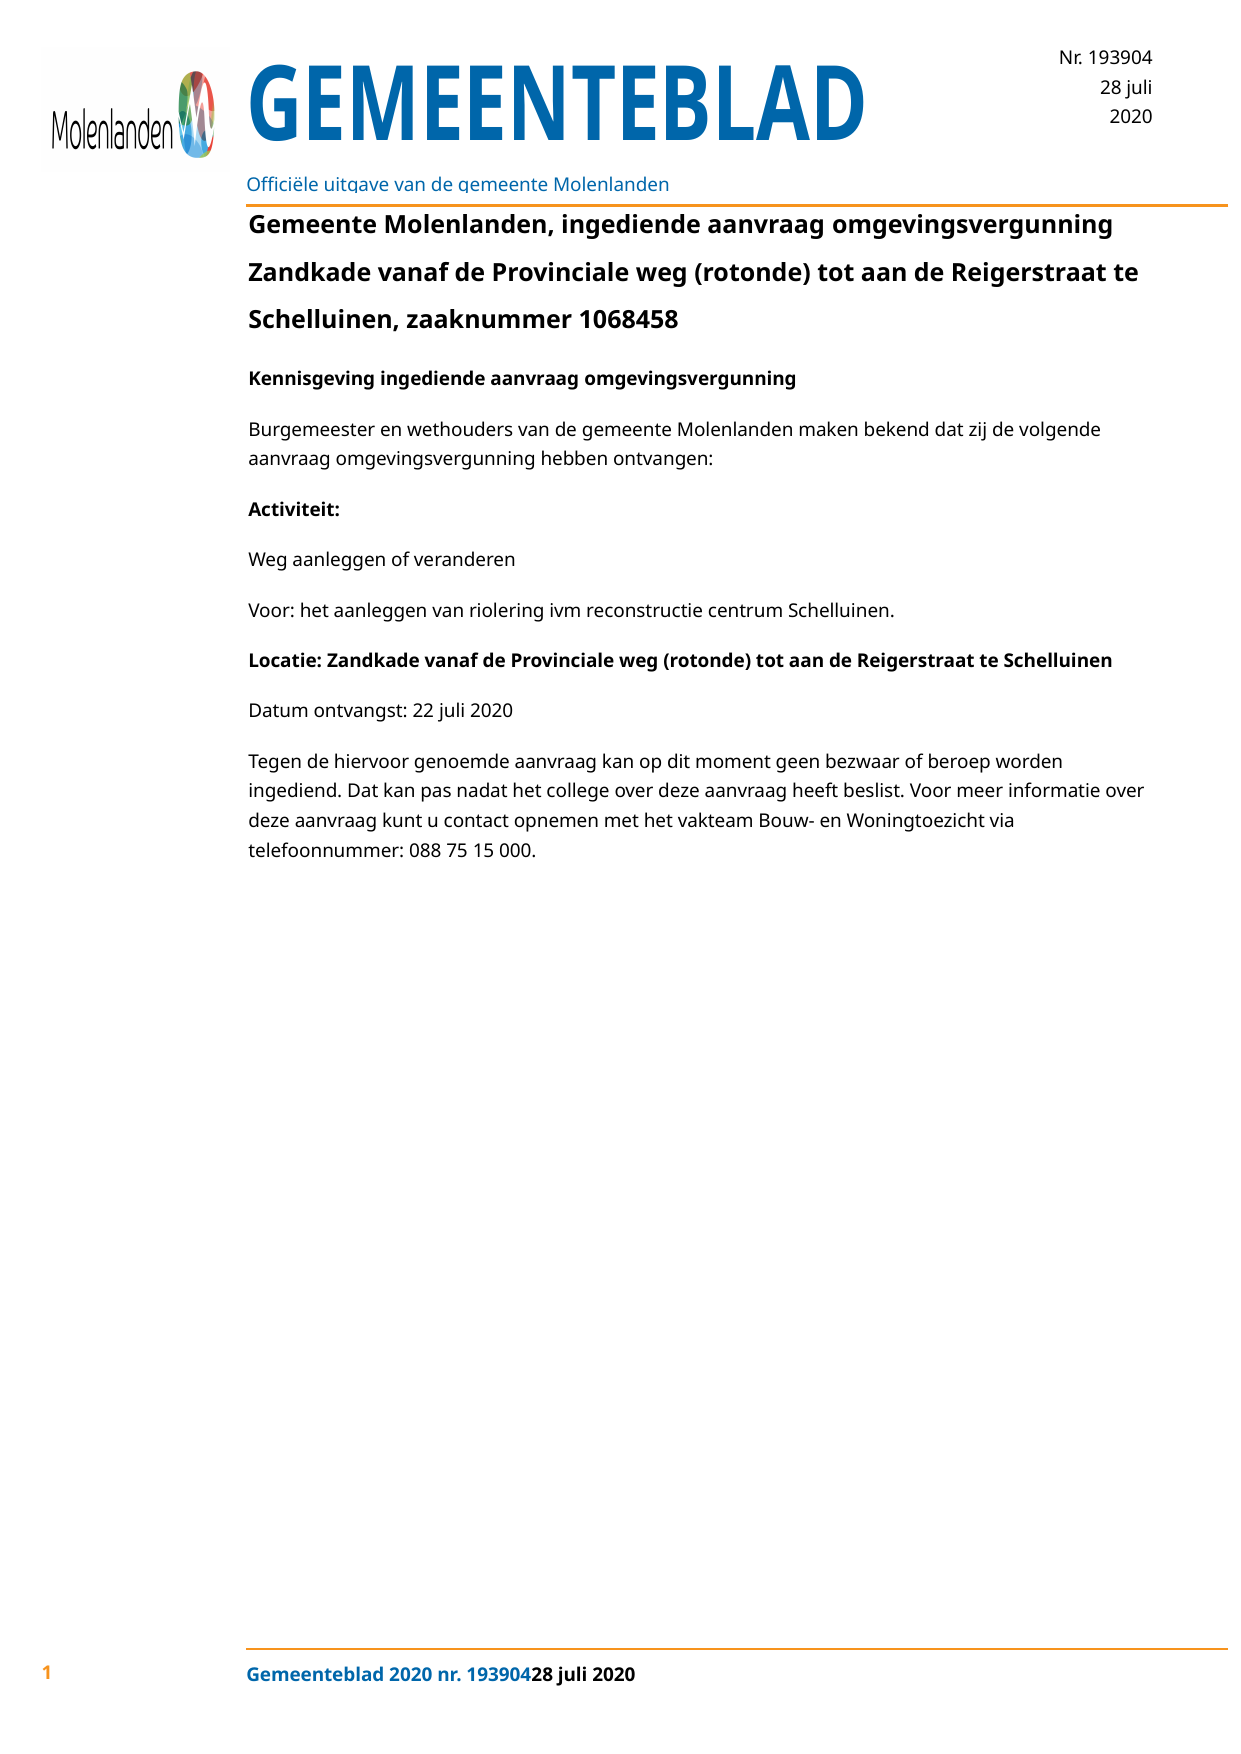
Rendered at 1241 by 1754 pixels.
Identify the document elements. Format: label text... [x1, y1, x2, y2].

text Activiteit: [248, 496, 1152, 522]
text Datum ontvangst: 22 juli 2020 [248, 698, 1152, 723]
text Locatie: Zandkade vanaf de Provinciale weg (rotonde) tot aan de Reigerstraat te Schelluinen [248, 647, 1152, 673]
picture [41, 47, 231, 172]
text Voor: het aanleggen van riolering ivm reconstructie centrum Schelluinen. [248, 597, 1152, 622]
text Burgemeester en wethouders van de gemeente Molenlanden maken bekend dat zij de volgende aanvraag omgevingsvergunning hebben ontvangen: [248, 416, 1152, 471]
text Weg aanleggen of veranderen [248, 546, 1152, 572]
text Kennisgeving ingediende aanvraag omgevingsvergunning [248, 366, 1152, 391]
text Gemeente Molenlanden, ingediende aanvraag omgevingsvergunning Zandkade vanaf de Provinciale weg (rotonde) tot aan de Reigerstraat te Schelluinen, zaaknummer 1068458 [248, 207, 1152, 336]
text Tegen de hiervoor genoemde aanvraag kan op dit moment geen bezwaar of beroep worden ingediend. Dat kan pas nadat het college over deze aanvraag heeft beslist. Voor meer informatie over deze aanvraag kunt u contact opnemen met het vakteam Bouw- en Woningtoezicht via telefoonnummer: 088 75 15 000. [248, 748, 1152, 862]
